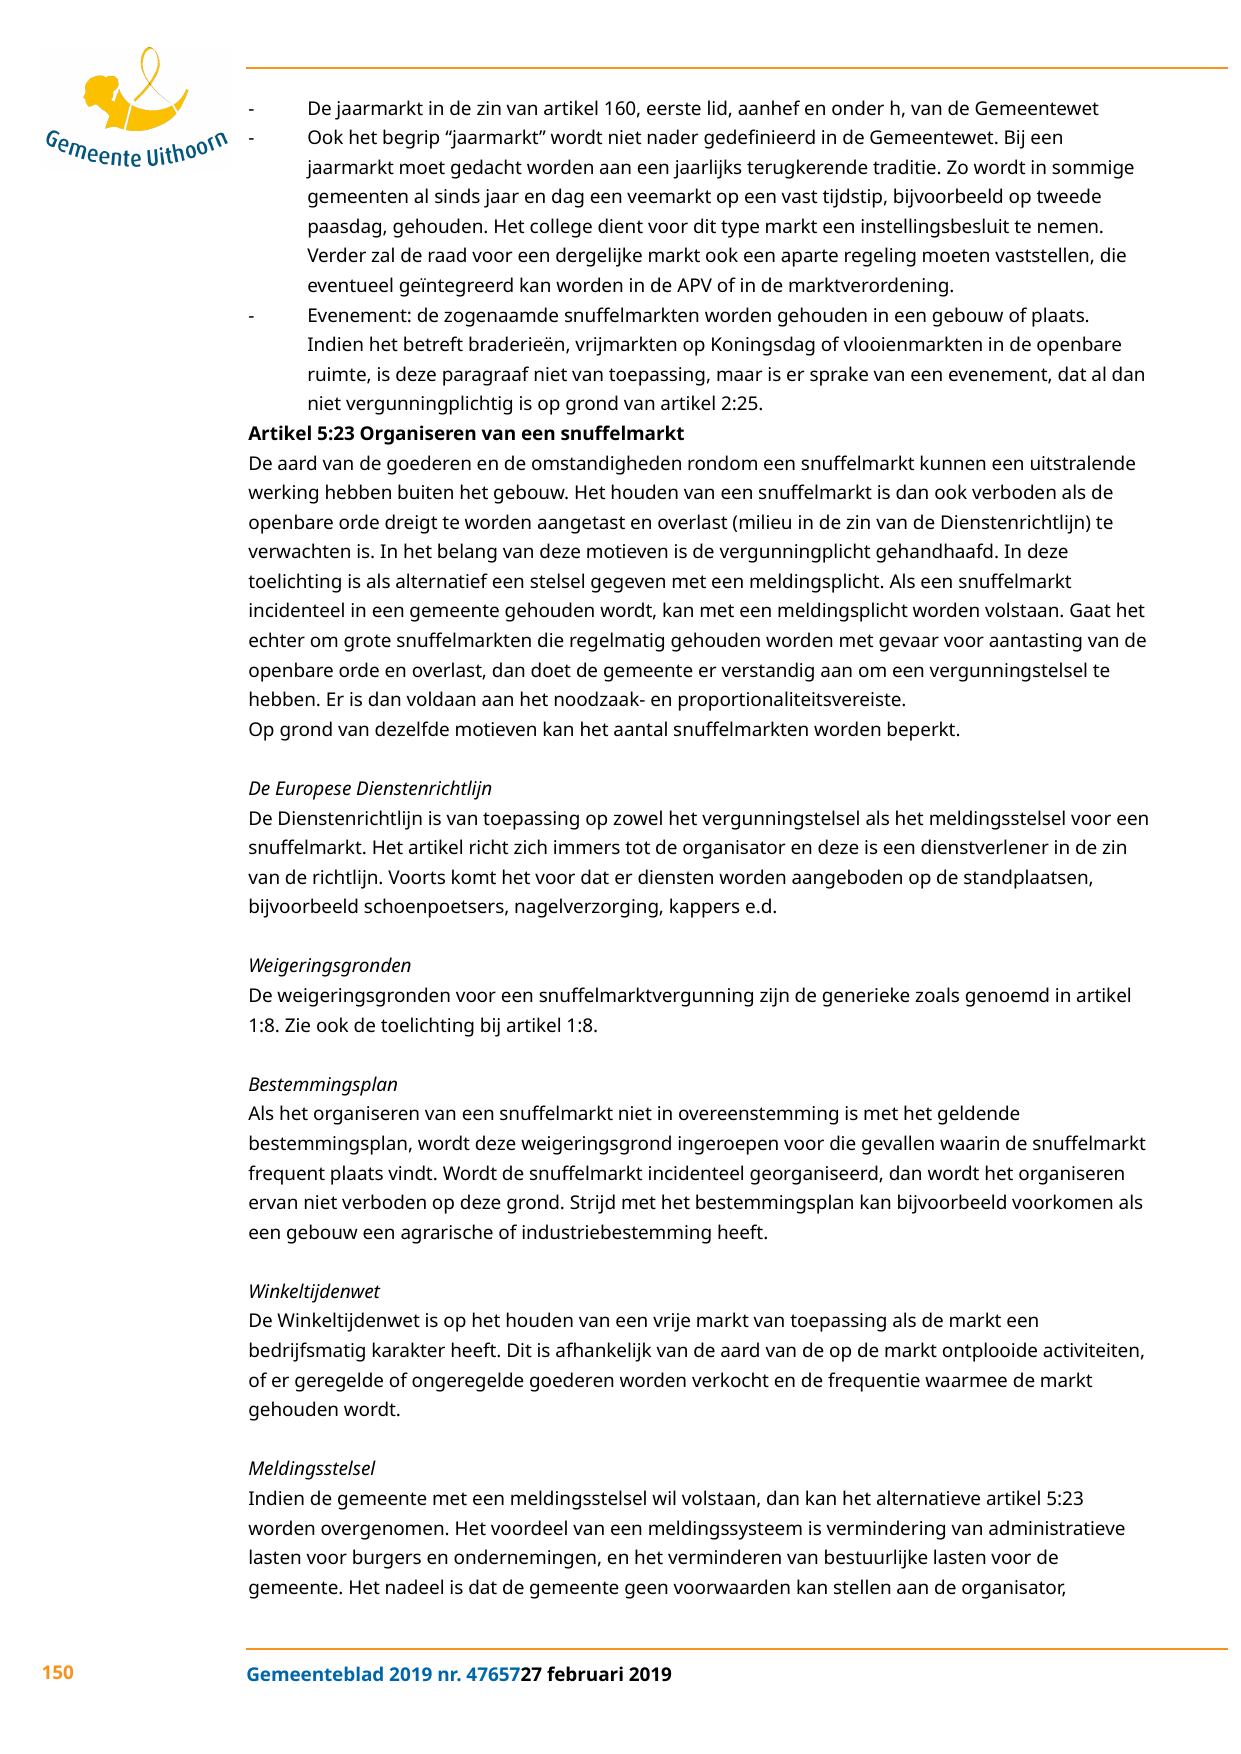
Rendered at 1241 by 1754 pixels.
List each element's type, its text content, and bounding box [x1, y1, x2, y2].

picture [41, 47, 231, 172]
text De weigeringsgronden voor een snuffelmarktvergunning zijn de generieke zoals genoemd in artikel 1:8. Zie ook de toelichting bij artikel 1:8. [248, 982, 1152, 1038]
text Op grond van dezelfde motieven kan het aantal snuffelmarkten worden beperkt. [248, 716, 1152, 742]
text Artikel 5:23 Organiseren van een snuffelmarkt [248, 420, 1152, 446]
text Indien de gemeente met een meldingsstelsel wil volstaan, dan kan het alternatieve artikel 5:23 worden overgenomen. Het voordeel van een meldingssysteem is vermindering van administratieve lasten voor burgers en ondernemingen, en het verminderen van bestuurlijke lasten voor de gemeente. Het nadeel is dat de gemeente geen voorwaarden kan stellen aan de organisator, [248, 1485, 1152, 1600]
list De jaarmarkt in de zin van artikel 160, eerste lid, aanhef en onder h, van de Gemeentewet [248, 95, 1152, 121]
text Als het organiseren van een snuffelmarkt niet in overeenstemming is met het geldende bestemmingsplan, wordt deze weigeringsgrond ingeroepen voor die gevallen waarin de snuffelmarkt frequent plaats vindt. Wordt de snuffelmarkt incidenteel georganiseerd, dan wordt het organiseren ervan niet verboden op deze grond. Strijd met het bestemmingsplan kan bijvoorbeeld voorkomen als een gebouw een agrarische of industriebestemming heeft. [248, 1101, 1152, 1245]
list Ook het begrip “jaarmarkt” wordt niet nader gedefinieerd in de Gemeentewet. Bij een jaarmarkt moet gedacht worden aan een jaarlijks terugkerende traditie. Zo wordt in sommige gemeenten al sinds jaar en dag een veemarkt op een vast tijdstip, bijvoorbeeld op tweede paasdag, gehouden. Het college dient voor dit type markt een instellingsbesluit te nemen. Verder zal de raad voor een dergelijke markt ook een aparte regeling moeten vaststellen, die eventueel geïntegreerd kan worden in de APV of in de marktverordening. [248, 124, 1152, 298]
text De Dienstenrichtlijn is van toepassing op zowel het vergunningstelsel als het meldingsstelsel voor een snuffelmarkt. Het artikel richt zich immers tot de organisator en deze is een dienstverlener in de zin van de richtlijn. Voorts komt het voor dat er diensten worden aangeboden op de standplaatsen, bijvoorbeeld schoenpoetsers, nagelverzorging, kappers e.d. [248, 805, 1152, 919]
text Meldingsstelsel [248, 1456, 1152, 1481]
text Weigeringsgronden [248, 953, 1152, 978]
text Bestemmingsplan [248, 1071, 1152, 1097]
text De aard van de goederen en de omstandigheden rondom een snuffelmarkt kunnen een uitstralende werking hebben buiten het gebouw. Het houden van een snuffelmarkt is dan ook verboden als de openbare orde dreigt te worden aangetast en overlast (milieu in de zin van de Dienstenrichtlijn) te verwachten is. In het belang van deze motieven is de vergunningplicht gehandhaafd. In deze toelichting is als alternatief een stelsel gegeven met een meldingsplicht. Als een snuffelmarkt incidenteel in een gemeente gehouden wordt, kan met een meldingsplicht worden volstaan. Gaat het echter om grote snuffelmarkten die regelmatig gehouden worden met gevaar voor aantasting van de openbare orde en overlast, dan doet de gemeente er verstandig aan om een vergunningstelsel te hebben. Er is dan voldaan aan het noodzaak- en proportionaliteitsvereiste. [248, 450, 1152, 712]
text De Winkeltijdenwet is op het houden van een vrije markt van toepassing als de markt een bedrijfsmatig karakter heeft. Dit is afhankelijk van de aard van de op de markt ontplooide activiteiten, of er geregelde of ongeregelde goederen worden verkocht en de frequentie waarmee de markt gehouden wordt. [248, 1308, 1152, 1422]
list Evenement: de zogenaamde snuffelmarkten worden gehouden in een gebouw of plaats. Indien het betreft braderieën, vrijmarkten op Koningsdag of vlooienmarkten in de openbare ruimte, is deze paragraaf niet van toepassing, maar is er sprake van een evenement, dat al dan niet vergunningplichtig is op grond van artikel 2:25. [248, 302, 1152, 416]
text De Europese Dienstenrichtlijn [248, 775, 1152, 801]
text Winkeltijdenwet [248, 1278, 1152, 1304]
